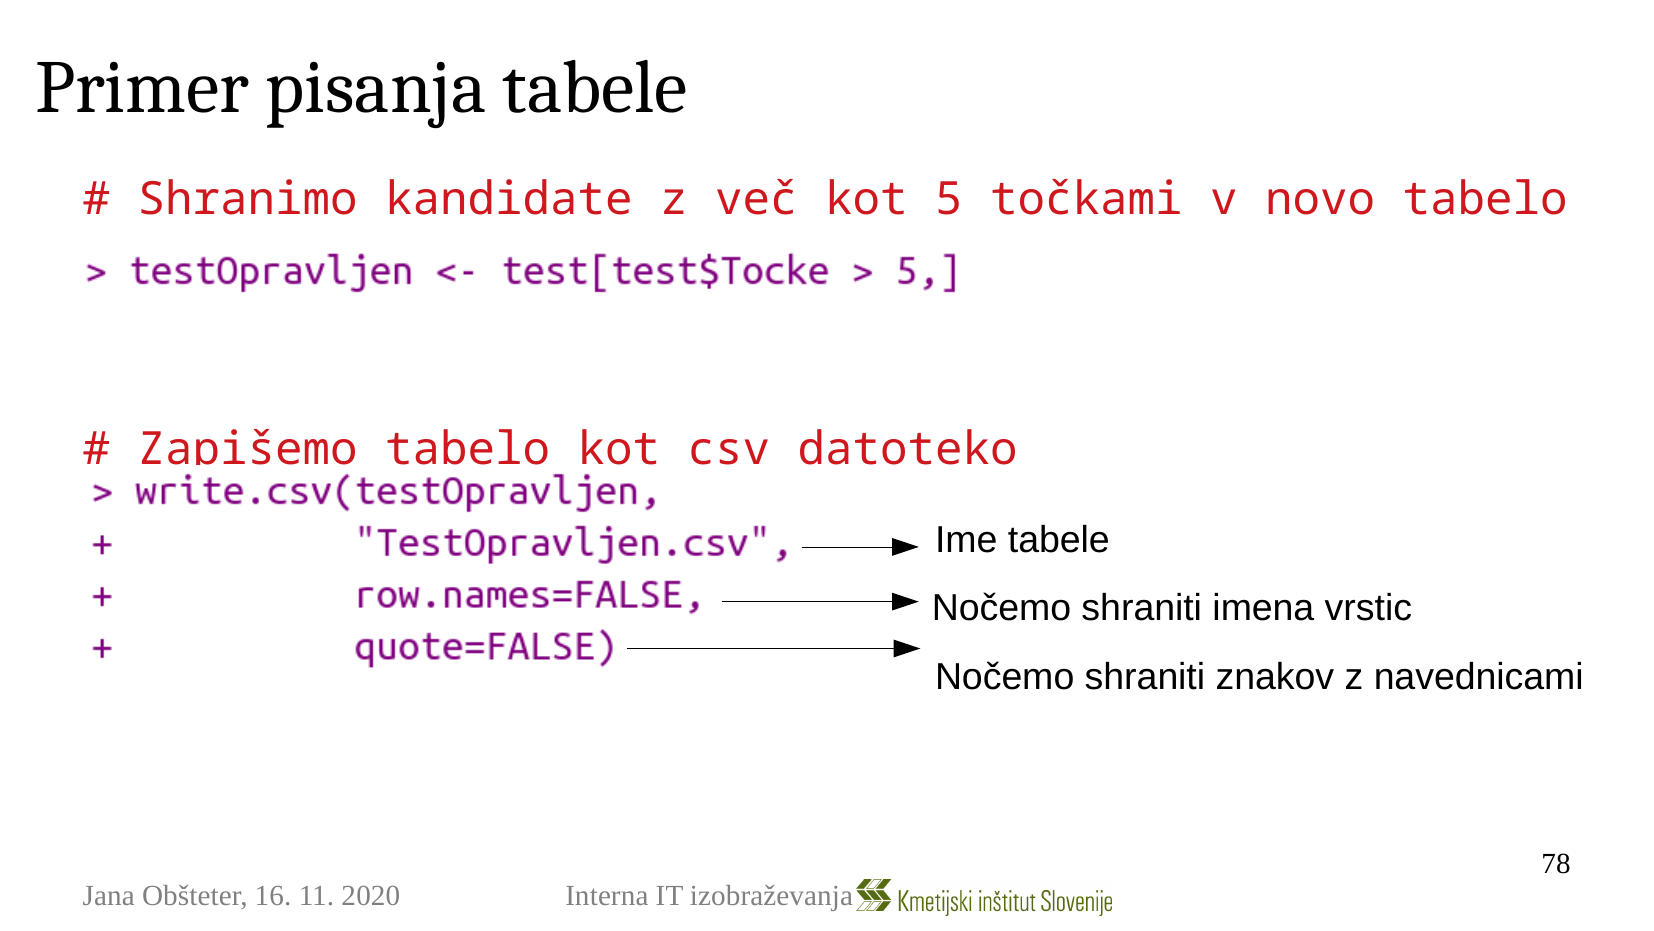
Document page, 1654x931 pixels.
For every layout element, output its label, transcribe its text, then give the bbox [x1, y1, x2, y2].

picture [79, 243, 977, 297]
text_box Nočemo shraniti znakov z navednicami [920, 648, 1627, 706]
list # Shranimo kandidate z več kot 5 točkami v novo tabelo # Zapišemo tabelo kot csv datoteko [82, 165, 1642, 827]
title Primer pisanja tabele [35, 21, 1524, 154]
text_box Nočemo shraniti imena vrstic [917, 578, 1583, 636]
picture [856, 879, 1112, 916]
picture [79, 465, 821, 688]
text_box Ime tabele [920, 511, 1366, 568]
